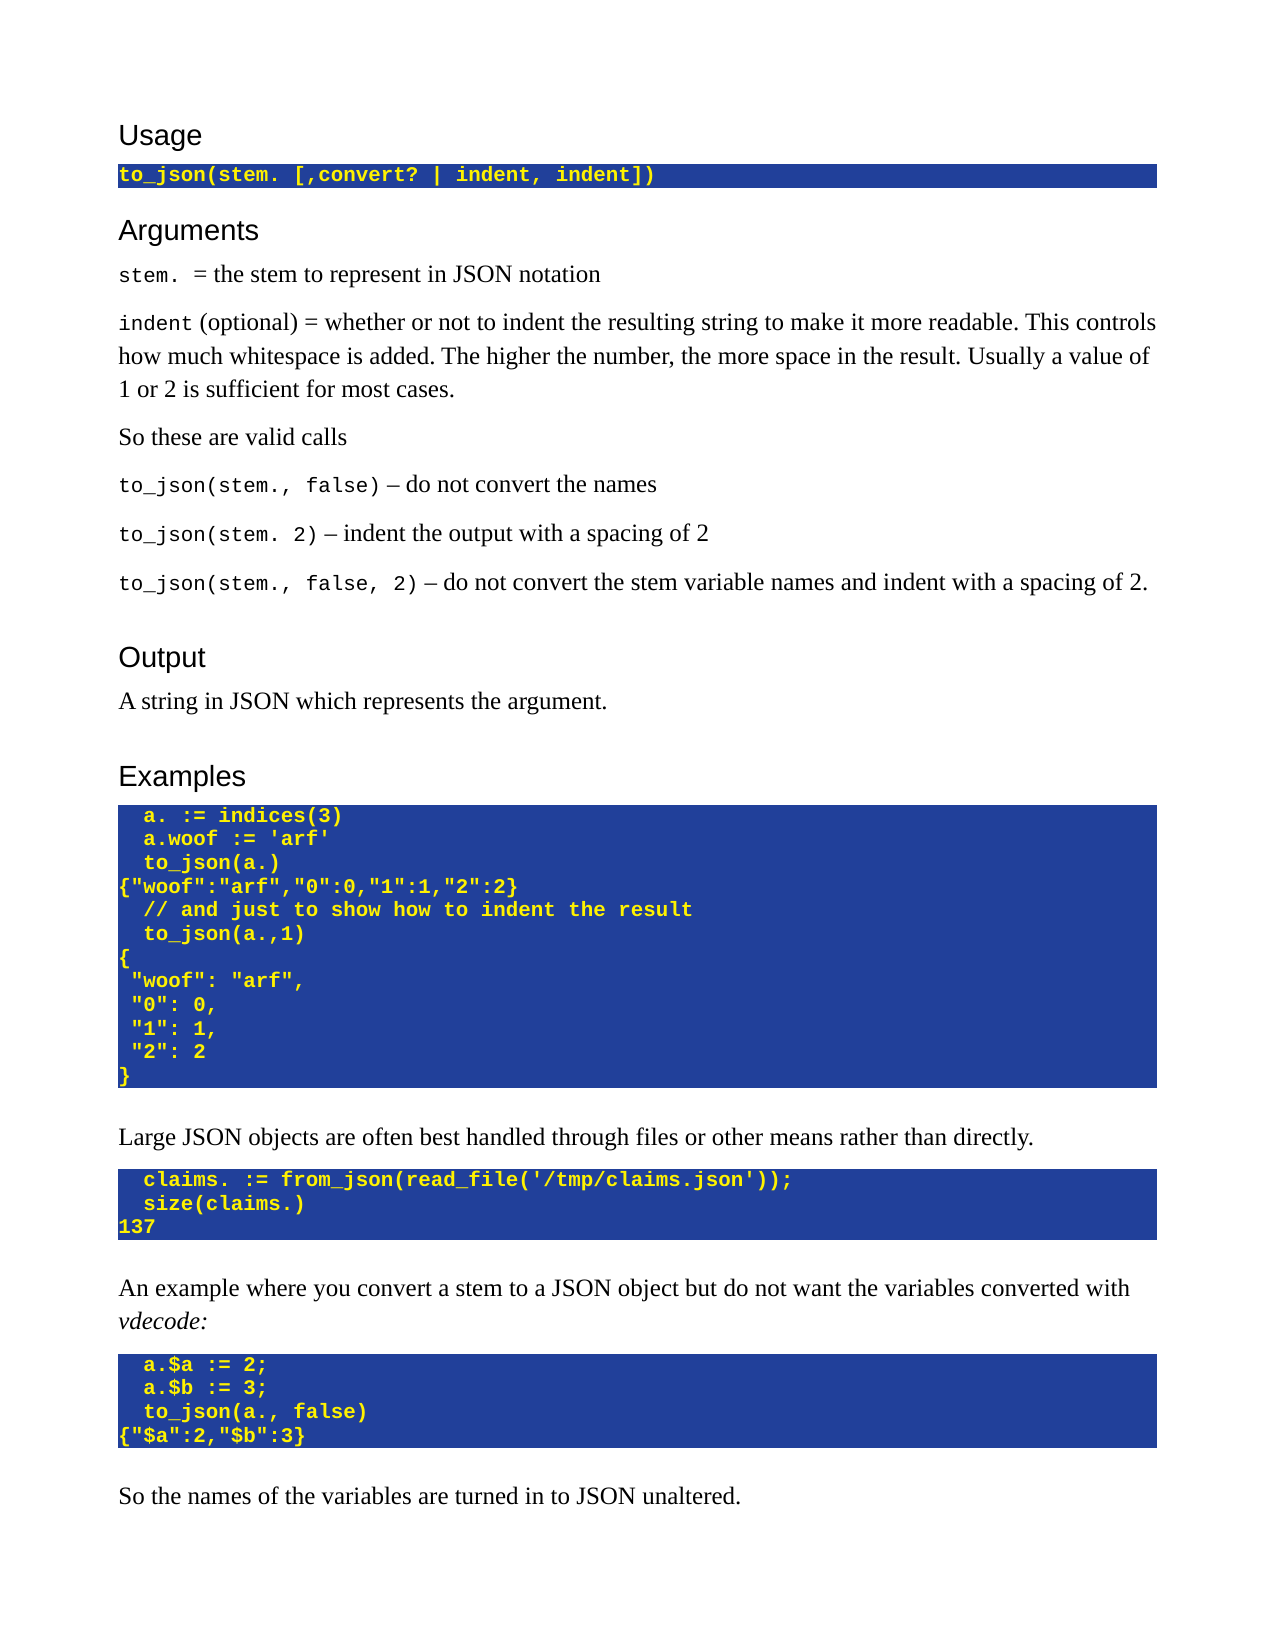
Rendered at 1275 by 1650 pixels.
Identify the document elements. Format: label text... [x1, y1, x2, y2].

text {"$a":2,"$b":3} [118, 1425, 1157, 1448]
text } [118, 1065, 1157, 1088]
text to_json(stem. [,convert? | indent, indent]) [118, 164, 1157, 188]
subtitle Arguments [118, 213, 1157, 246]
text a. := indices(3) [118, 805, 1157, 828]
text size(claims.) [118, 1193, 1157, 1216]
text So the names of the variables are turned in to JSON unaltered. [118, 1448, 1157, 1510]
text a.woof := 'arf' [118, 828, 1157, 852]
text An example where you convert a stem to a JSON object but do not want the variables converted with vdecode: [118, 1240, 1157, 1335]
text "1": 1, [118, 1018, 1157, 1041]
text a.$b := 3; [118, 1377, 1157, 1401]
text So these are valid calls [118, 422, 1157, 451]
text "woof": "arf", [118, 970, 1157, 994]
text Large JSON objects are often best handled through files or other means rather than directly. [118, 1088, 1157, 1150]
text A string in JSON which represents the argument. [118, 686, 1157, 715]
text "2": 2 [118, 1041, 1157, 1065]
subtitle Usage [118, 118, 1157, 152]
text to_json(a.,1) [118, 923, 1157, 947]
text to_json(stem., false, 2) – do not convert the stem variable names and indent with a spacing of 2. [118, 567, 1157, 596]
text to_json(a., false) [118, 1401, 1157, 1425]
text a.$a := 2; [118, 1354, 1157, 1377]
text claims. := from_json(read_file('/tmp/claims.json')); [118, 1169, 1157, 1193]
text {"woof":"arf","0":0,"1":1,"2":2} [118, 876, 1157, 899]
text { [118, 947, 1157, 970]
text stem. = the stem to represent in JSON notation [118, 259, 1157, 288]
text "0": 0, [118, 994, 1157, 1018]
subtitle Examples [118, 759, 1157, 792]
text to_json(a.) [118, 852, 1157, 876]
text to_json(stem. 2) – indent the output with a spacing of 2 [118, 518, 1157, 548]
subtitle Output [118, 640, 1157, 674]
text // and just to show how to indent the result [118, 899, 1157, 923]
text indent (optional) = whether or not to indent the resulting string to make it more readable. This controls how much whitespace is added. The higher the number, the more space in the result. Usually a value of 1 or 2 is sufficient for most cases. [118, 307, 1157, 403]
text to_json(stem., false) – do not convert the names [118, 469, 1157, 499]
text 137 [118, 1216, 1157, 1240]
